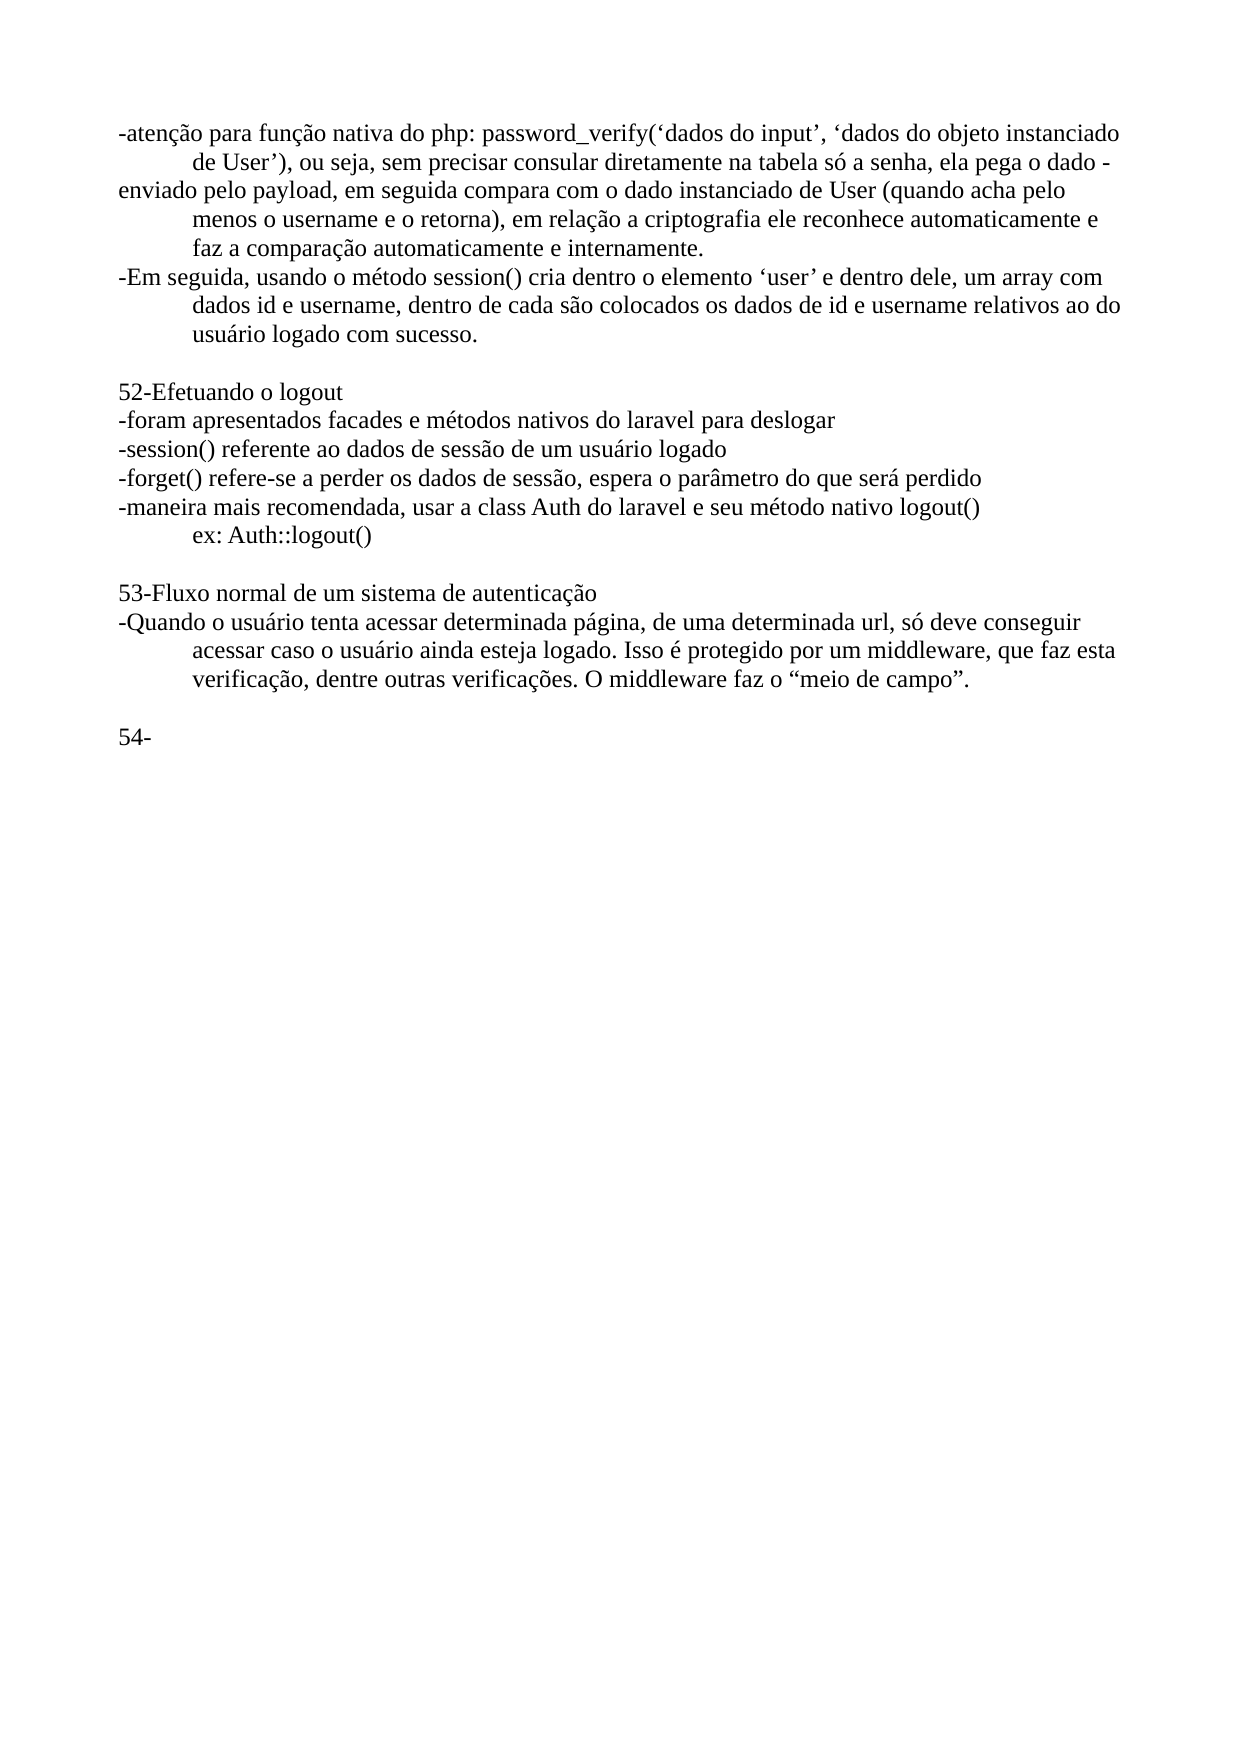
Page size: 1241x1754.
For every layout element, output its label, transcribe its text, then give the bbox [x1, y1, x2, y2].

text -atenção para função nativa do php: password_verify(‘dados do input’, ‘dados do objeto instanciado de User’), ou seja, sem precisar consular diretamente na tabela só a senha, ela pega o dado -enviado pelo payload, em seguida compara com o dado instanciado de User (quando acha pelo menos o username e o retorna), em relação a criptografia ele reconhece automaticamente e faz a comparação automaticamente e internamente. [118, 118, 1122, 262]
text 53-Fluxo normal de um sistema de autenticação [118, 578, 1122, 607]
text -session() referente ao dados de sessão de um usuário logado [118, 434, 1122, 463]
text -foram apresentados facades e métodos nativos do laravel para deslogar [118, 406, 1122, 434]
text -maneira mais recomendada, usar a class Auth do laravel e seu método nativo logout() [118, 492, 1122, 521]
text -Em seguida, usando o método session() cria dentro o elemento ‘user’ e dentro dele, um array com dados id e username, dentro de cada são colocados os dados de id e username relativos ao do usuário logado com sucesso. [118, 262, 1122, 348]
text 52-Efetuando o logout [118, 377, 1122, 406]
text -Quando o usuário tenta acessar determinada página, de uma determinada url, só deve conseguir acessar caso o usuário ainda esteja logado. Isso é protegido por um middleware, que faz esta verificação, dentre outras verificações. O middleware faz o “meio de campo”. [118, 607, 1122, 693]
text -forget() refere-se a perder os dados de sessão, espera o parâmetro do que será perdido [118, 463, 1122, 492]
text 54- [118, 722, 1122, 751]
text ex: Auth::logout() [118, 521, 1122, 549]
